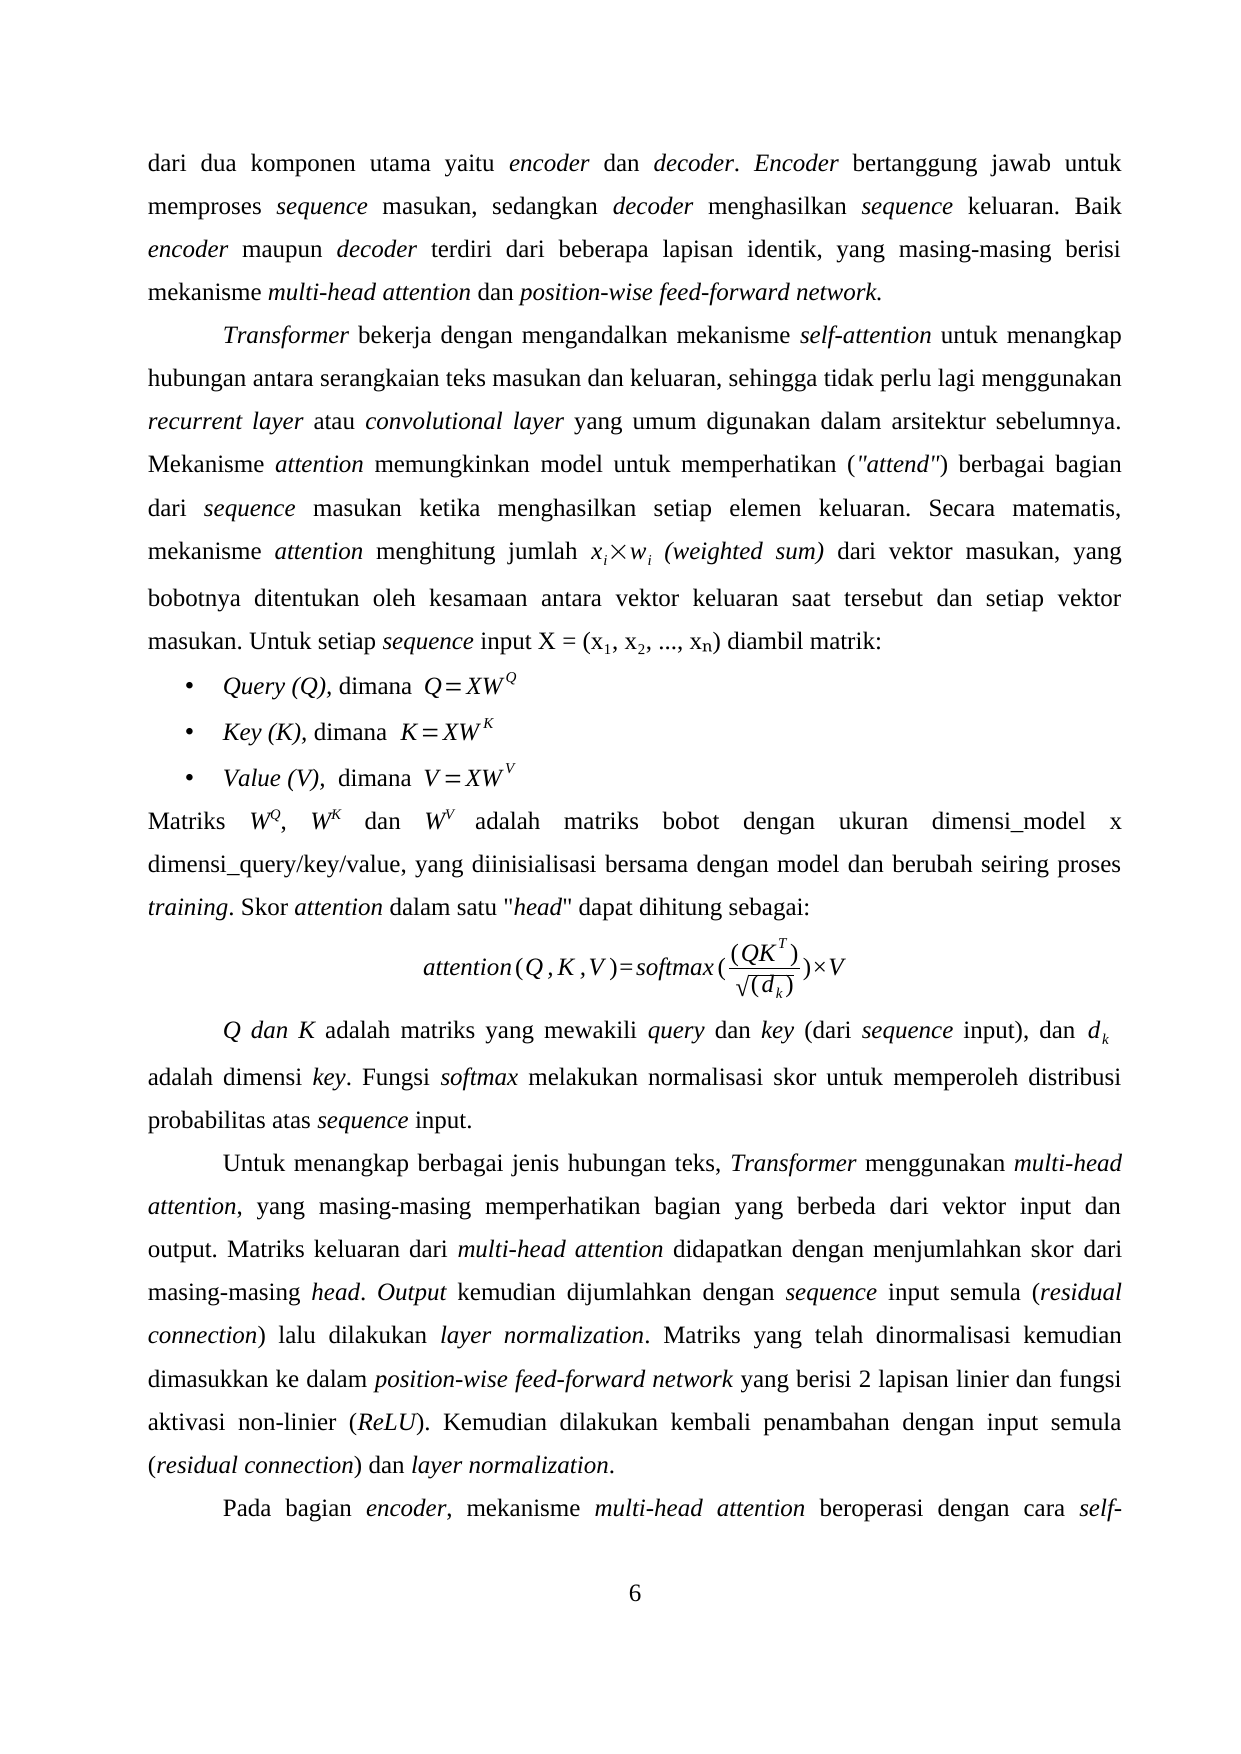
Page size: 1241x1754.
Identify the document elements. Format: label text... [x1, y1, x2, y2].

text dari dua komponen utama yaitu encoder dan decoder. Encoder bertanggung jawab untuk memproses sequence masukan, sedangkan decoder menghasilkan sequence keluaran. Baik encoder maupun decoder terdiri dari beberapa lapisan identik, yang masing-masing berisi mekanisme multi-head attention dan position-wise feed-forward network. [148, 148, 1122, 306]
text Transformer bekerja dengan mengandalkan mekanisme self-attention untuk menangkap hubungan antara serangkaian teks masukan dan keluaran, sehingga tidak perlu lagi menggunakan recurrent layer atau convolutional layer yang umum digunakan dalam arsitektur sebelumnya. Mekanisme attention memungkinkan model untuk memperhatikan ("attend") berbagai bagian dari sequence masukan ketika menghasilkan setiap elemen keluaran. Secara matematis, mekanisme attention menghitung jumlah(weighted sum) dari vektor masukan, yang bobotnya ditentukan oleh kesamaan antara vektor keluaran saat tersebut dan setiap vektor masukan. Untuk setiap sequence input X = (x₁, x₂, ..., xₙ) diambil matrik: [148, 320, 1122, 654]
list Query (Q), dimana [185, 669, 1122, 700]
text Untuk menangkap berbagai jenis hubungan teks, Transformer menggunakan multi-head attention, yang masing-masing memperhatikan bagian yang berbeda dari vektor input dan output. Matriks keluaran dari multi-head attention didapatkan dengan menjumlahkan skor dari masing-masing head. Output kemudian dijumlahkan dengan sequence input semula (residual connection) lalu dilakukan layer normalization. Matriks yang telah dinormalisasi kemudian dimasukkan ke dalam position-wise feed-forward network yang berisi 2 lapisan linier dan fungsi aktivasi non-linier (ReLU). Kemudian dilakukan kembali penambahan dengan input semula (residual connection) dan layer normalization. [148, 1148, 1122, 1479]
text Q dan K adalah matriks yang mewakili query dan key (dari sequence input), danadalah dimensi key. Fungsi softmax melakukan normalisasi skor untuk memperoleh distribusi probabilitas atas sequence input. [148, 1015, 1122, 1134]
list Matriks WQ, WK dan WV adalah matriks bobot dengan ukuran dimensi_model x dimensi_query/key/value, yang diinisialisasi bersama dengan model dan berubah seiring proses training. Skor attention dalam satu "head" dapat dihitung sebagai: [148, 806, 1122, 921]
list Key (K), dimana [185, 714, 1122, 746]
list Value (V), dimana [185, 760, 1122, 792]
text Pada bagian encoder, mekanisme multi-head attention beroperasi dengan cara self- [148, 1493, 1122, 1522]
